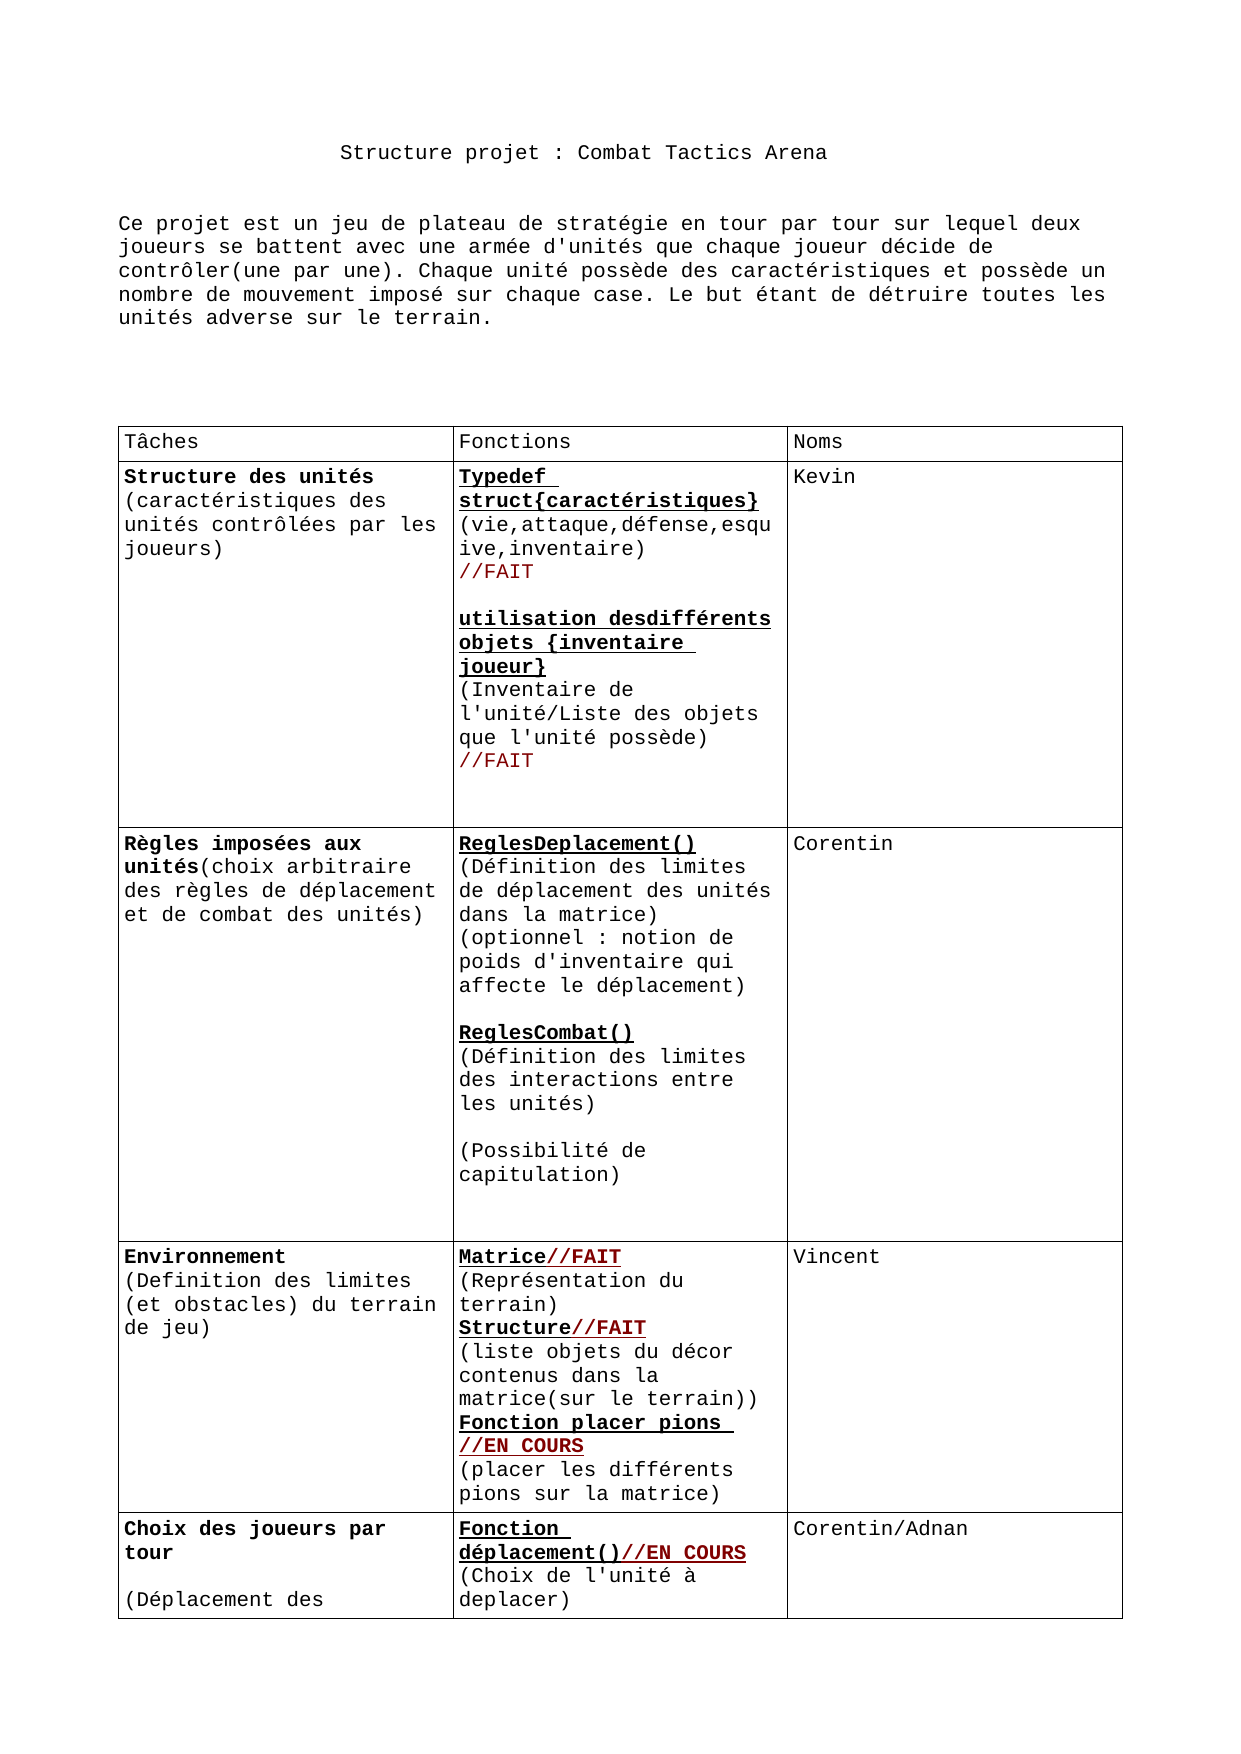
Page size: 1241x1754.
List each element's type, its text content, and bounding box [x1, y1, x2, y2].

table_header Noms [788, 427, 1122, 461]
table_cell Fonction déplacement()//EN COURS (Choix de l'unité à deplacer) [454, 1513, 787, 1618]
table_cell Typedef struct{caractéristiques} (vie,attaque,défense,esquive,inventaire) //FAIT utilisation desdifférents objets {inventaire joueur} (Inventaire de l'unité/Liste des objets que l'unité possède) //FAIT [454, 462, 787, 827]
table_cell Structure des unités (caractéristiques des unités contrôlées par les joueurs) [119, 462, 453, 827]
text Ce projet est un jeu de plateau de stratégie en tour par tour sur lequel deux joueurs se battent avec une armée d'unités que chaque joueur décide de contrôler(une par une). Chaque unité possède des caractéristiques et possède un nombre de mouvement imposé sur chaque case. Le but étant de détruire toutes les unités adverse sur le terrain. [118, 213, 1122, 331]
table_header Fonctions [454, 427, 787, 461]
table_cell Matrice//FAIT (Représentation du terrain) Structure//FAIT (liste objets du décor contenus dans la matrice(sur le terrain)) Fonction placer pions //EN COURS (placer les différents pions sur la matrice) [454, 1242, 787, 1512]
table_cell ReglesDeplacement() (Définition des limites de déplacement des unités dans la matrice) (optionnel : notion de poids d'inventaire qui affecte le déplacement) ReglesCombat() (Définition des limites des interactions entre les unités) (Possibilité de capitulation) [454, 828, 787, 1241]
text Structure projet : Combat Tactics Arena [118, 142, 1122, 165]
table_header Tâches [119, 427, 453, 461]
table_cell Corentin [788, 828, 1122, 1241]
table_cell Choix des joueurs par tour (Déplacement des [119, 1513, 453, 1618]
table_cell Règles imposées aux unités(choix arbitraire des règles de déplacement et de combat des unités) [119, 828, 453, 1241]
table_cell Corentin/Adnan [788, 1513, 1122, 1618]
table_cell Kevin [788, 462, 1122, 827]
table_cell Environnement (Definition des limites (et obstacles) du terrain de jeu) [119, 1242, 453, 1512]
table_cell Vincent [788, 1242, 1122, 1512]
